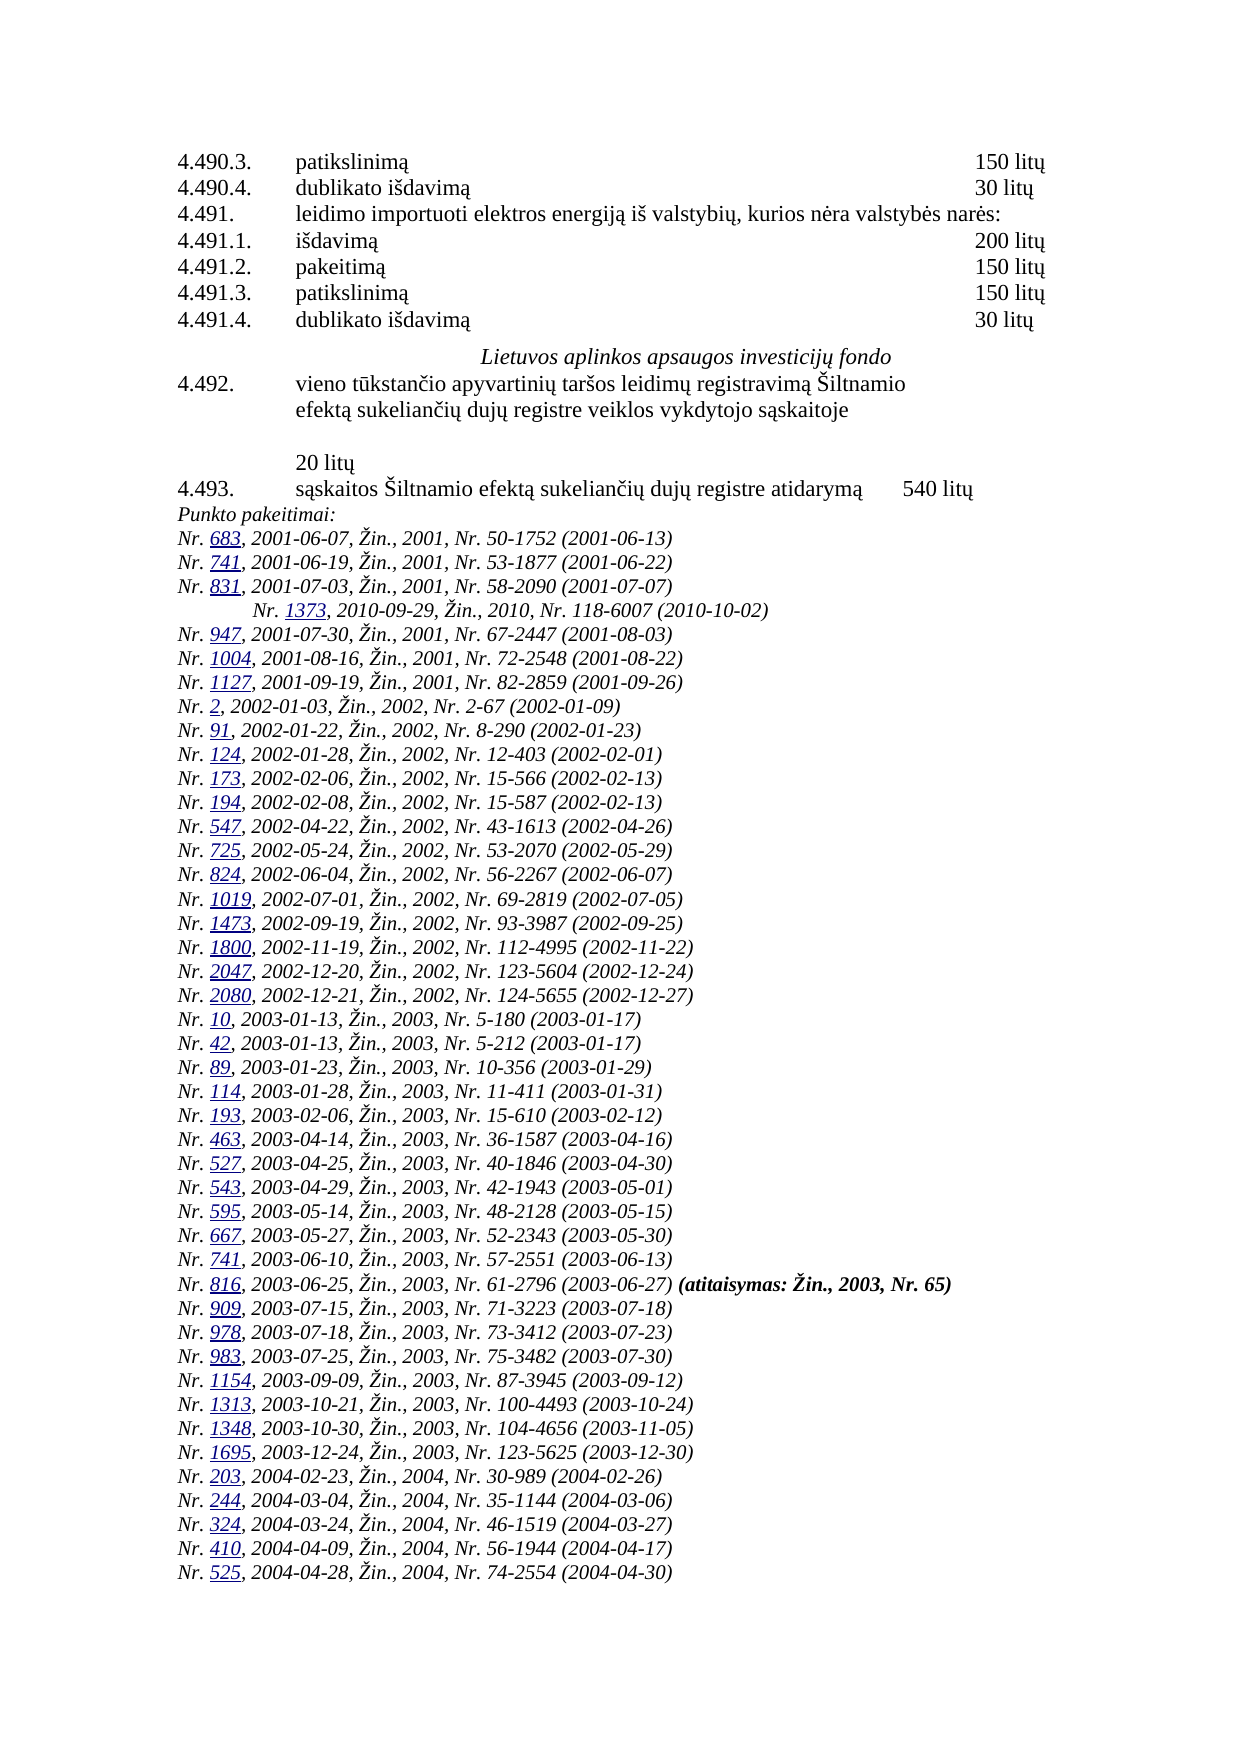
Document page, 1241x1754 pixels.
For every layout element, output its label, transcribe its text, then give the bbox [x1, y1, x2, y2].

text Nr. 831, 2001-07-03, Žin., 2001, Nr. 58-2090 (2001-07-07) [177, 574, 1122, 598]
text 4.492. vieno tūkstančio apyvartinių taršos leidimų registravimą Šiltnamio efektą sukeliančių dujų registre veiklos vykdytojo sąskaitoje 20 litų [177, 370, 930, 475]
text Nr. 667, 2003-05-27, Žin., 2003, Nr. 52-2343 (2003-05-30) [177, 1223, 1122, 1247]
text Nr. 824, 2002-06-04, Žin., 2002, Nr. 56-2267 (2002-06-07) [177, 862, 1122, 886]
text Nr. 547, 2002-04-22, Žin., 2002, Nr. 43-1613 (2002-04-26) [177, 814, 1122, 838]
text Nr. 463, 2003-04-14, Žin., 2003, Nr. 36-1587 (2003-04-16) [177, 1127, 1122, 1151]
text Nr. 42, 2003-01-13, Žin., 2003, Nr. 5-212 (2003-01-17) [177, 1031, 1122, 1055]
text Nr. 1373, 2010-09-29, Žin., 2010, Nr. 118-6007 (2010-10-02) [252, 598, 1122, 622]
text Nr. 91, 2002-01-22, Žin., 2002, Nr. 8-290 (2002-01-23) [177, 718, 1122, 742]
text Nr. 816, 2003-06-25, Žin., 2003, Nr. 61-2796 (2003-06-27) (atitaisymas: Žin., 2003, Nr. 65) [177, 1271, 1122, 1296]
text Nr. 1004, 2001-08-16, Žin., 2001, Nr. 72-2548 (2001-08-22) [177, 646, 1122, 670]
text Nr. 114, 2003-01-28, Žin., 2003, Nr. 11-411 (2003-01-31) [177, 1079, 1122, 1103]
text Nr. 983, 2003-07-25, Žin., 2003, Nr. 75-3482 (2003-07-30) [177, 1344, 1122, 1368]
text Nr. 410, 2004-04-09, Žin., 2004, Nr. 56-1944 (2004-04-17) [177, 1536, 1122, 1560]
text Nr. 527, 2003-04-25, Žin., 2003, Nr. 40-1846 (2003-04-30) [177, 1151, 1122, 1175]
text Nr. 1695, 2003-12-24, Žin., 2003, Nr. 123-5625 (2003-12-30) [177, 1440, 1122, 1464]
text 4.490.4. dublikato išdavimą 30 litų [177, 174, 1122, 200]
text Nr. 947, 2001-07-30, Žin., 2001, Nr. 67-2447 (2001-08-03) [177, 622, 1122, 646]
text Nr. 1348, 2003-10-30, Žin., 2003, Nr. 104-4656 (2003-11-05) [177, 1416, 1122, 1440]
text Nr. 2047, 2002-12-20, Žin., 2002, Nr. 123-5604 (2002-12-24) [177, 959, 1122, 983]
text 4.491.2. pakeitimą 150 litų [177, 253, 1122, 279]
text Nr. 244, 2004-03-04, Žin., 2004, Nr. 35-1144 (2004-03-06) [177, 1488, 1122, 1512]
text Nr. 683, 2001-06-07, Žin., 2001, Nr. 50-1752 (2001-06-13) [177, 526, 1122, 549]
text Nr. 543, 2003-04-29, Žin., 2003, Nr. 42-1943 (2003-05-01) [177, 1175, 1122, 1199]
text 4.491. leidimo importuoti elektros energiją iš valstybių, kurios nėra valstybės narės: [177, 200, 1122, 227]
text Nr. 725, 2002-05-24, Žin., 2002, Nr. 53-2070 (2002-05-29) [177, 838, 1122, 862]
text Nr. 1127, 2001-09-19, Žin., 2001, Nr. 82-2859 (2001-09-26) [177, 670, 1122, 694]
text Nr. 89, 2003-01-23, Žin., 2003, Nr. 10-356 (2003-01-29) [177, 1055, 1122, 1079]
text 4.491.4. dublikato išdavimą 30 litų [177, 306, 1122, 332]
text Nr. 595, 2003-05-14, Žin., 2003, Nr. 48-2128 (2003-05-15) [177, 1199, 1122, 1223]
text Punkto pakeitimai: [177, 501, 1122, 526]
text 4.491.3. patikslinimą 150 litų [177, 279, 1122, 306]
text Nr. 124, 2002-01-28, Žin., 2002, Nr. 12-403 (2002-02-01) [177, 742, 1122, 766]
text Nr. 741, 2003-06-10, Žin., 2003, Nr. 57-2551 (2003-06-13) [177, 1247, 1122, 1271]
text Nr. 324, 2004-03-24, Žin., 2004, Nr. 46-1519 (2004-03-27) [177, 1512, 1122, 1536]
text 4.490.3. patikslinimą 150 litų [177, 148, 1122, 174]
text Nr. 193, 2003-02-06, Žin., 2003, Nr. 15-610 (2003-02-12) [177, 1103, 1122, 1127]
text Nr. 1154, 2003-09-09, Žin., 2003, Nr. 87-3945 (2003-09-12) [177, 1368, 1122, 1392]
text Nr. 173, 2002-02-06, Žin., 2002, Nr. 15-566 (2002-02-13) [177, 766, 1122, 790]
text Nr. 1800, 2002-11-19, Žin., 2002, Nr. 112-4995 (2002-11-22) [177, 934, 1122, 959]
text Nr. 2, 2002-01-03, Žin., 2002, Nr. 2-67 (2002-01-09) [177, 694, 1122, 718]
text Nr. 741, 2001-06-19, Žin., 2001, Nr. 53-1877 (2001-06-22) [177, 549, 1122, 574]
text Nr. 194, 2002-02-08, Žin., 2002, Nr. 15-587 (2002-02-13) [177, 790, 1122, 814]
text Nr. 203, 2004-02-23, Žin., 2004, Nr. 30-989 (2004-02-26) [177, 1464, 1122, 1488]
text 4.491.1. išdavimą 200 litų [177, 227, 1122, 253]
text Nr. 10, 2003-01-13, Žin., 2003, Nr. 5-180 (2003-01-17) [177, 1007, 1122, 1031]
text Nr. 1313, 2003-10-21, Žin., 2003, Nr. 100-4493 (2003-10-24) [177, 1392, 1122, 1416]
text Nr. 525, 2004-04-28, Žin., 2004, Nr. 74-2554 (2004-04-30) [177, 1560, 1122, 1584]
text Nr. 1473, 2002-09-19, Žin., 2002, Nr. 93-3987 (2002-09-25) [177, 911, 1122, 934]
text Nr. 2080, 2002-12-21, Žin., 2002, Nr. 124-5655 (2002-12-27) [177, 983, 1122, 1007]
text 4.493. sąskaitos Šiltnamio efektą sukeliančių dujų registre atidarymą 540 litų [177, 475, 974, 501]
text Nr. 909, 2003-07-15, Žin., 2003, Nr. 71-3223 (2003-07-18) [177, 1296, 1122, 1319]
text Nr. 1019, 2002-07-01, Žin., 2002, Nr. 69-2819 (2002-07-05) [177, 886, 1122, 911]
text Nr. 978, 2003-07-18, Žin., 2003, Nr. 73-3412 (2003-07-23) [177, 1319, 1122, 1344]
text Lietuvos aplinkos apsaugos investicijų fondo [177, 332, 1122, 370]
